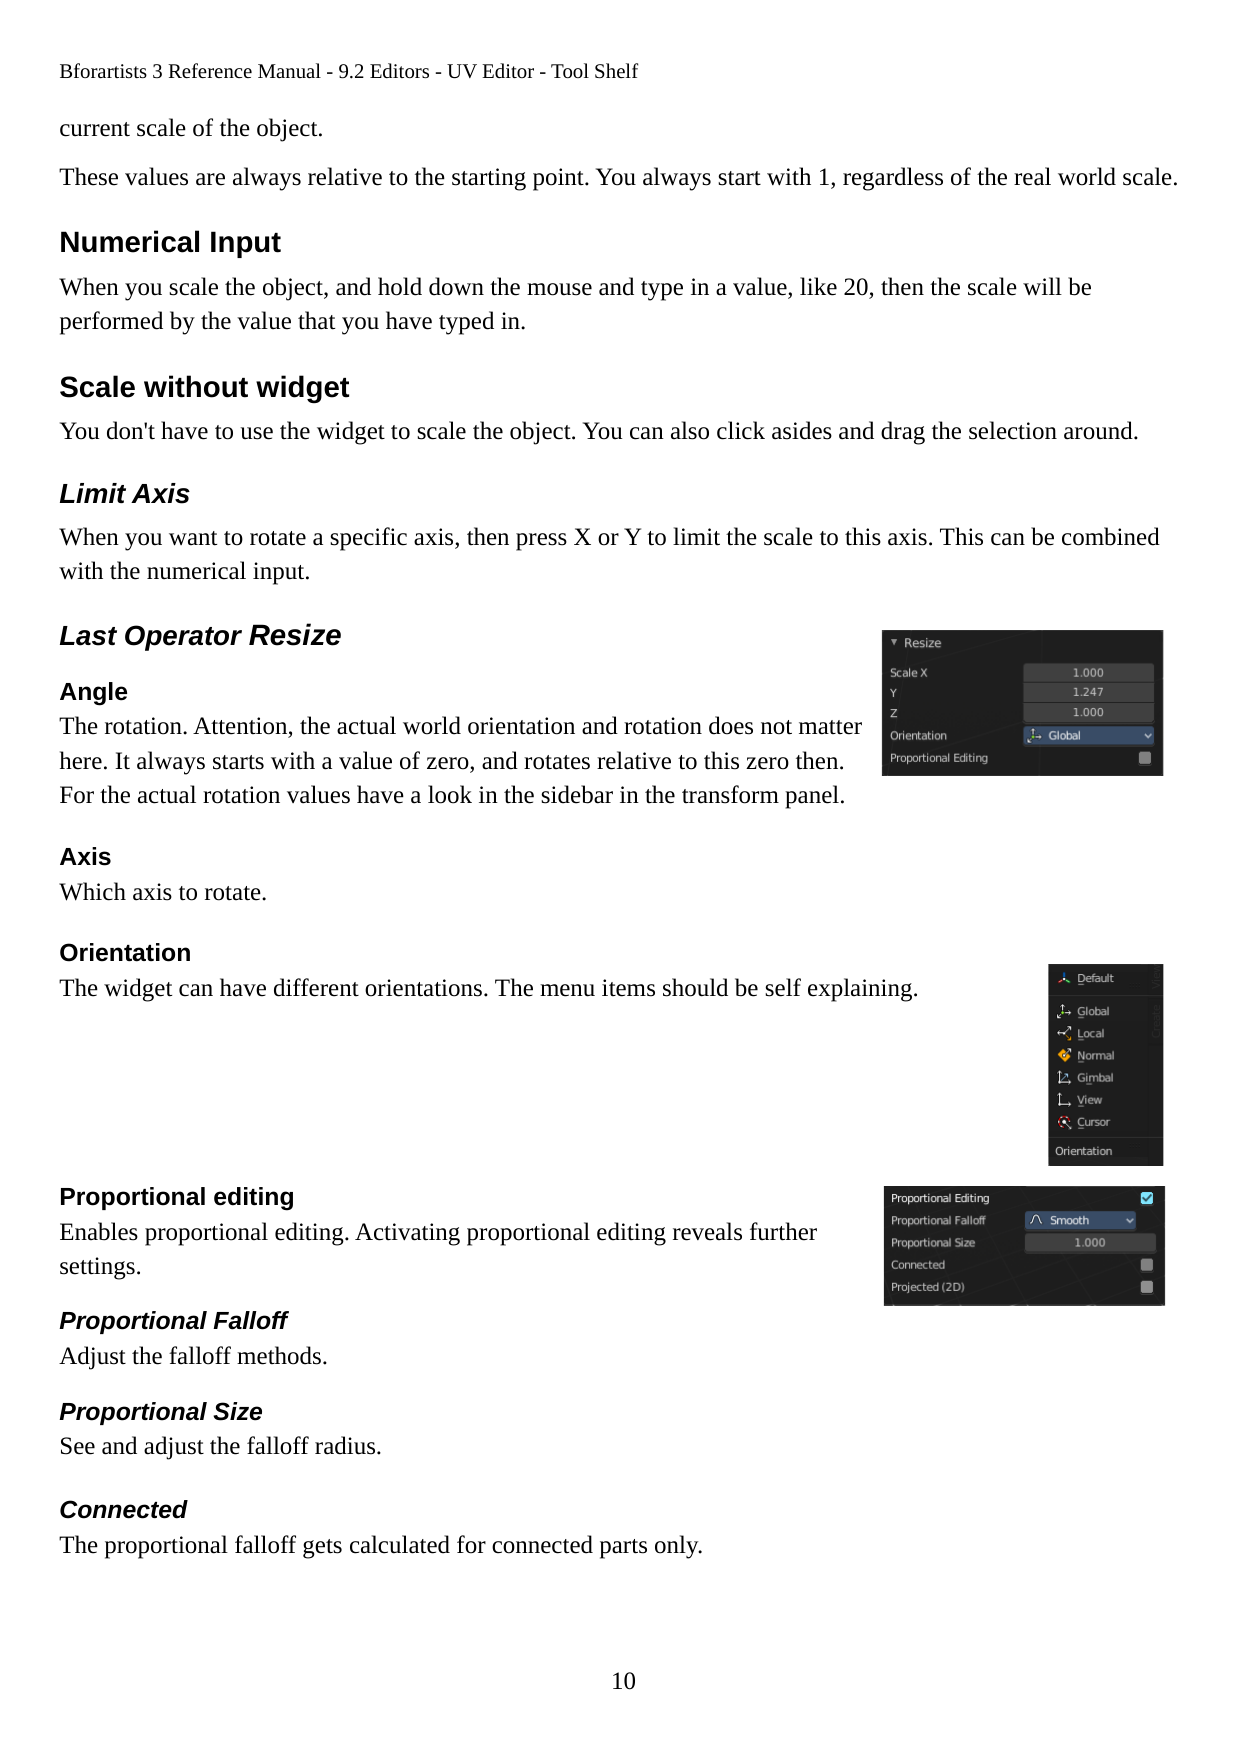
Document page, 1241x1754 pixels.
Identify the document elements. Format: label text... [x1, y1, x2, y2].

subtitle Connected [59, 1495, 1181, 1524]
text Which axis to rotate. [59, 877, 1181, 906]
text When you want to rotate a specific axis, then press X or Y to limit the scale to this axis. This can be combined with the numerical input. [59, 522, 1181, 585]
text The proportional falloff gets calculated for connected parts only. [59, 1530, 1181, 1559]
text Adjust the falloff methods. [59, 1341, 1181, 1370]
picture [883, 1186, 1166, 1306]
picture [881, 630, 1164, 776]
text The widget can have different orientations. The menu items should be self explaining. [59, 973, 1048, 1002]
subtitle Axis [59, 842, 1181, 871]
subtitle Last Operator Resize [59, 618, 1181, 652]
text See and adjust the falloff radius. [59, 1431, 1181, 1460]
subtitle Orientation [59, 938, 1181, 967]
subtitle Proportional Falloff [59, 1306, 1181, 1335]
text The rotation. Attention, the actual world orientation and rotation does not matter here. It always starts with a value of zero, and rotates relative to this zero then. For the actual rotation values have a look in the sidebar in the transform panel. [59, 711, 1181, 809]
picture [1048, 964, 1164, 1166]
text These values are always relative to the starting point. You always start with 1, regardless of the real world scale. [59, 162, 1181, 190]
text current scale of the object. [59, 113, 1181, 141]
text You don't have to use the widget to scale the object. You can also click asides and drag the selection around. [59, 416, 1181, 445]
subtitle Angle [59, 677, 881, 705]
subtitle Proportional editing [59, 1182, 1181, 1210]
subtitle Proportional Size [59, 1397, 1181, 1425]
subtitle Limit Axis [59, 477, 1181, 509]
subtitle [1164, 677, 1181, 705]
subtitle Numerical Input [59, 225, 1181, 259]
text Enables proportional editing. Activating proportional editing reveals further settings. [59, 1217, 883, 1280]
text When you scale the object, and hold down the mouse and type in a value, like 20, then the scale will be performed by the value that you have typed in. [59, 272, 1181, 335]
subtitle Scale without widget [59, 370, 1181, 403]
